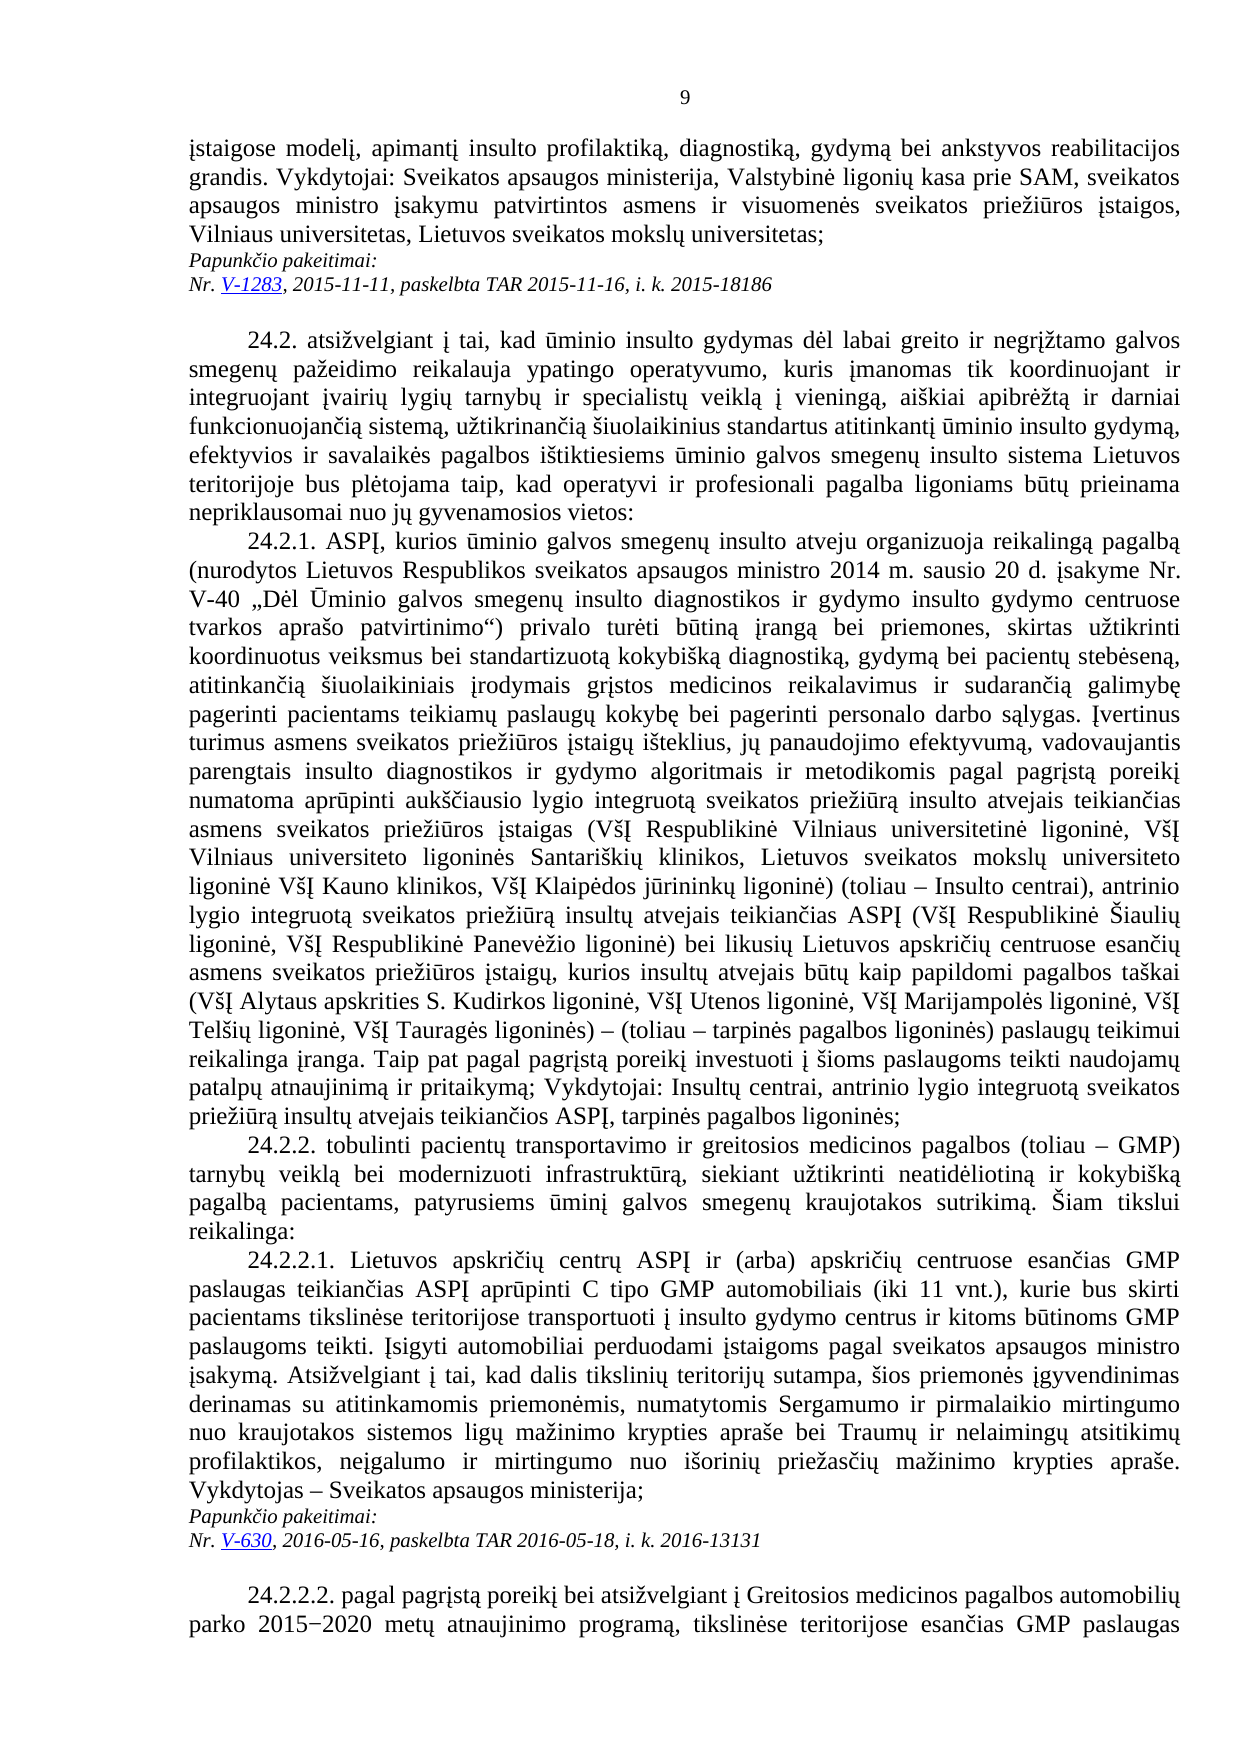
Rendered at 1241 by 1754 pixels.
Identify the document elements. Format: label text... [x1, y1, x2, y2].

text 24.2.2.2. pagal pagrįstą poreikį bei atsižvelgiant į Greitosios medicinos pagalbos automobilių parko 2015−2020 metų atnaujinimo programą, tikslinėse teritorijose esančias GMP paslaugas [188, 1581, 1181, 1638]
text 24.2.1. ASPĮ, kurios ūminio galvos smegenų insulto atveju organizuoja reikalingą pagalbą (nurodytos Lietuvos Respublikos sveikatos apsaugos ministro 2014 m. sausio 20 d. įsakyme Nr. V-40 „Dėl Ūminio galvos smegenų insulto diagnostikos ir gydymo insulto gydymo centruose tvarkos aprašo patvirtinimo“) privalo turėti būtiną įrangą bei priemones, skirtas užtikrinti koordinuotus veiksmus bei standartizuotą kokybišką diagnostiką, gydymą bei pacientų stebėseną, atitinkančią šiuolaikiniais įrodymais grįstos medicinos reikalavimus ir sudarančią galimybę pagerinti pacientams teikiamų paslaugų kokybę bei pagerinti personalo darbo sąlygas. Įvertinus turimus asmens sveikatos priežiūros įstaigų išteklius, jų panaudojimo efektyvumą, vadovaujantis parengtais insulto diagnostikos ir gydymo algoritmais ir metodikomis pagal pagrįstą poreikį numatoma aprūpinti aukščiausio lygio integruotą sveikatos priežiūrą insulto atvejais teikiančias asmens sveikatos priežiūros įstaigas (VšĮ Respublikinė Vilniaus universitetinė ligoninė, VšĮ Vilniaus universiteto ligoninės Santariškių klinikos, Lietuvos sveikatos mokslų universiteto ligoninė VšĮ Kauno klinikos, VšĮ Klaipėdos jūrininkų ligoninė) (toliau – Insulto centrai), antrinio lygio integruotą sveikatos priežiūrą insultų atvejais teikiančias ASPĮ (VšĮ Respublikinė Šiaulių ligoninė, VšĮ Respublikinė Panevėžio ligoninė) bei likusių Lietuvos apskričių centruose esančių asmens sveikatos priežiūros įstaigų, kurios insultų atvejais būtų kaip papildomi pagalbos taškai (VšĮ Alytaus apskrities S. Kudirkos ligoninė, VšĮ Utenos ligoninė, VšĮ Marijampolės ligoninė, VšĮ Telšių ligoninė, VšĮ Tauragės ligoninės) – (toliau – tarpinės pagalbos ligoninės) paslaugų teikimui reikalinga įranga. Taip pat pagal pagrįstą poreikį investuoti į šioms paslaugoms teikti naudojamų patalpų atnaujinimą ir pritaikymą; Vykdytojai: Insultų centrai, antrinio lygio integruotą sveikatos priežiūrą insultų atvejais teikiančios ASPĮ, tarpinės pagalbos ligoninės; [188, 526, 1181, 1130]
text Papunkčio pakeitimai: [188, 248, 1181, 272]
text 24.2.2. tobulinti pacientų transportavimo ir greitosios medicinos pagalbos (toliau – GMP) tarnybų veiklą bei modernizuoti infrastruktūrą, siekiant užtikrinti neatidėliotiną ir kokybišką pagalbą pacientams, patyrusiems ūminį galvos smegenų kraujotakos sutrikimą. Šiam tikslui reikalinga: [188, 1130, 1181, 1245]
text Papunkčio pakeitimai: [188, 1504, 1181, 1528]
text 24.2. atsižvelgiant į tai, kad ūminio insulto gydymas dėl labai greito ir negrįžtamo galvos smegenų pažeidimo reikalauja ypatingo operatyvumo, kuris įmanomas tik koordinuojant ir integruojant įvairių lygių tarnybų ir specialistų veiklą į vieningą, aiškiai apibrėžtą ir darniai funkcionuojančią sistemą, užtikrinančią šiuolaikinius standartus atitinkantį ūminio insulto gydymą, efektyvios ir savalaikės pagalbos ištiktiesiems ūminio galvos smegenų insulto sistema Lietuvos teritorijoje bus plėtojama taip, kad operatyvi ir profesionali pagalba ligoniams būtų prieinama nepriklausomai nuo jų gyvenamosios vietos: [188, 325, 1181, 526]
text įstaigose modelį, apimantį insulto profilaktiką, diagnostiką, gydymą bei ankstyvos reabilitacijos grandis. Vykdytojai: Sveikatos apsaugos ministerija, Valstybinė ligonių kasa prie SAM, sveikatos apsaugos ministro įsakymu patvirtintos asmens ir visuomenės sveikatos priežiūros įstaigos, Vilniaus universitetas, Lietuvos sveikatos mokslų universitetas; [188, 133, 1181, 248]
text Nr. V-630, 2016-05-16, paskelbta TAR 2016-05-18, i. k. 2016-13131 [188, 1528, 1181, 1552]
text 24.2.2.1. Lietuvos apskričių centrų ASPĮ ir (arba) apskričių centruose esančias GMP paslaugas teikiančias ASPĮ aprūpinti C tipo GMP automobiliais (iki 11 vnt.), kurie bus skirti pacientams tikslinėse teritorijose transportuoti į insulto gydymo centrus ir kitoms būtinoms GMP paslaugoms teikti. Įsigyti automobiliai perduodami įstaigoms pagal sveikatos apsaugos ministro įsakymą. Atsižvelgiant į tai, kad dalis tikslinių teritorijų sutampa, šios priemonės įgyvendinimas derinamas su atitinkamomis priemonėmis, numatytomis Sergamumo ir pirmalaikio mirtingumo nuo kraujotakos sistemos ligų mažinimo krypties apraše bei Traumų ir nelaimingų atsitikimų profilaktikos, neįgalumo ir mirtingumo nuo išorinių priežasčių mažinimo krypties apraše. Vykdytojas – Sveikatos apsaugos ministerija; [188, 1245, 1181, 1504]
text Nr. V-1283, 2015-11-11, paskelbta TAR 2015-11-16, i. k. 2015-18186 [188, 272, 1181, 296]
